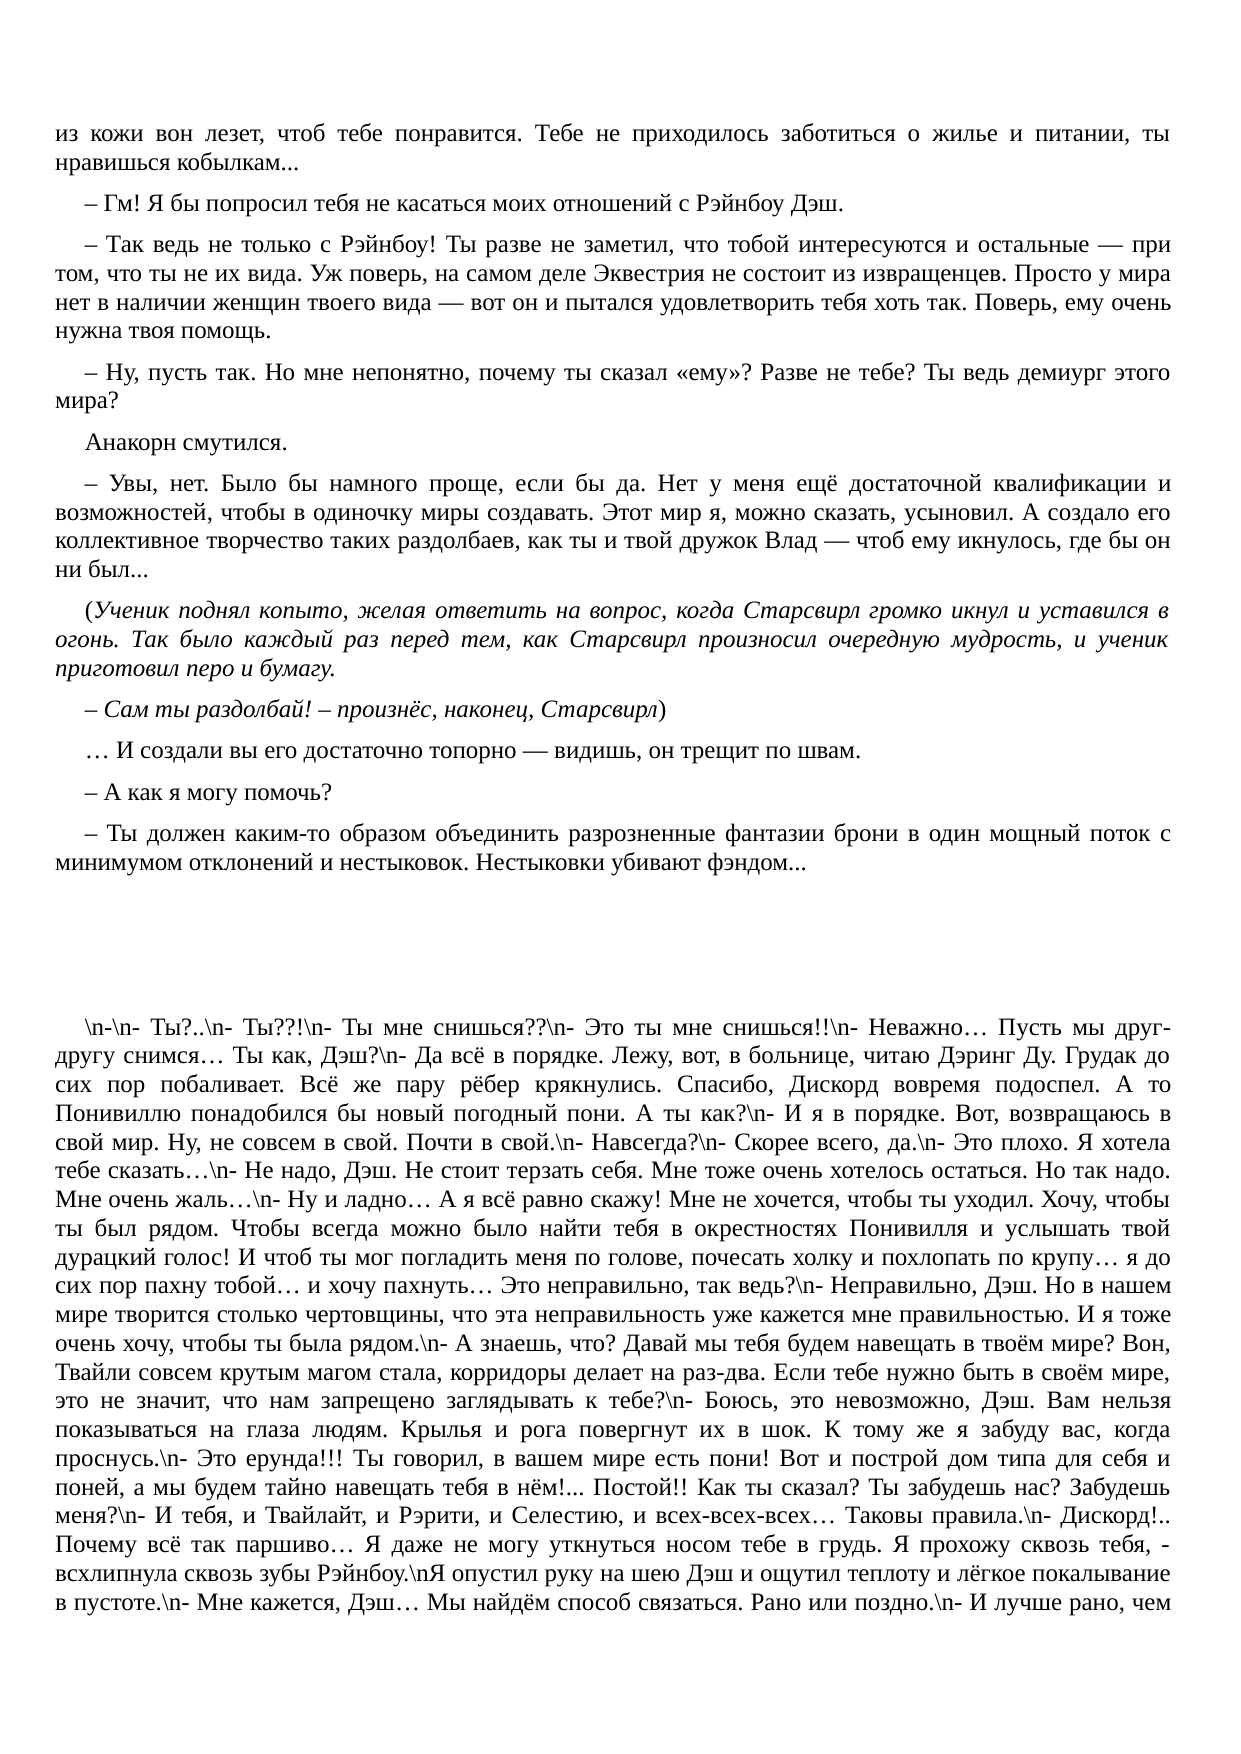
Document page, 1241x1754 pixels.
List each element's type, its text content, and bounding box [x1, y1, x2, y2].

text \n-\n- Ты?..\n- Ты??!\n- Ты мне снишься??\n- Это ты мне снишься!!\n- Неважно… Пусть мы друг-другу снимся… Ты как, Дэш?\n- Да всё в порядке. Лежу, вот, в больнице, читаю Дэринг Ду. Грудак до сих пор побаливает. Всё же пару рёбер крякнулись. Спасибо, Дискорд вовремя подоспел. А то Понивиллю понадобился бы новый погодный пони. А ты как?\n- И я в порядке. Вот, возвращаюсь в свой мир. Ну, не совсем в свой. Почти в свой.\n- Навсегда?\n- Скорее всего, да.\n- Это плохо. Я хотела тебе сказать…\n- Не надо, Дэш. Не стоит терзать себя. Мне тоже очень хотелось остаться. Но так надо. Мне очень жаль…\n- Ну и ладно… А я всё равно скажу! Мне не хочется, чтобы ты уходил. Хочу, чтобы ты был рядом. Чтобы всегда можно было найти тебя в окрестностях Понивилля и услышать твой дурацкий голос! И чтоб ты мог погладить меня по голове, почесать холку и похлопать по крупу… я до сих пор пахну тобой… и хочу пахнуть… Это неправильно, так ведь?\n- Неправильно, Дэш. Но в нашем мире творится столько чертовщины, что эта неправильность уже кажется мне правильностью. И я тоже очень хочу, чтобы ты была рядом.\n- А знаешь, что? Давай мы тебя будем навещать в твоём мире? Вон, Твайли совсем крутым магом стала, корридоры делает на раз-два. Если тебе нужно быть в своём мире, это не значит, что нам запрещено заглядывать к тебе?\n- Боюсь, это невозможно, Дэш. Вам нельзя показываться на глаза людям. Крылья и рога повергнут их в шок. К тому же я забуду вас, когда проснусь.\n- Это ерунда!!! Ты говорил, в вашем мире есть пони! Вот и построй дом типа для себя и поней, а мы будем тайно навещать тебя в нём!... Постой!! Как ты сказал? Ты забудешь нас? Забудешь меня?\n- И тебя, и Твайлайт, и Рэрити, и Селестию, и всех-всех-всех… Таковы правила.\n- Дискорд!.. Почему всё так паршиво… Я даже не могу уткнуться носом тебе в грудь. Я прохожу сквозь тебя, - всхлипнула сквозь зубы Рэйнбоу.\nЯ опустил руку на шею Дэш и ощутил теплоту и лёгкое покалывание в пустоте.\n- Мне кажется, Дэш… Мы найдём способ связаться. Рано или поздно.\n- И лучше рано, чем [55, 1012, 1172, 1616]
text – А как я могу помочь? [55, 777, 1172, 806]
text – Сам ты раздолбай! – произнёс, наконец, Старсвирл) [55, 694, 1172, 723]
text – Увы, нет. Было бы намного проще, если бы да. Нет у меня ещё достаточной квалификации и возможностей, чтобы в одиночку миры создавать. Этот мир я, можно сказать, усыновил. А создало его коллективное творчество таких раздолбаев, как ты и твой дружок Влад — чтоб ему икнулось, где бы он ни был... [55, 468, 1172, 583]
text – Гм! Я бы попросил тебя не касаться моих отношений с Рэйнбоу Дэш. [55, 188, 1172, 217]
text из кожи вон лезет, чтоб тебе понравится. Тебе не приходилось заботиться о жилье и питании, ты нравишься кобылкам... [55, 118, 1172, 176]
text … И создали вы его достаточно топорно — видишь, он трещит по швам. [55, 736, 1172, 764]
text (Ученик поднял копыто, желая ответить на вопрос, когда Старсвирл громко икнул и уставился в огонь. Так было каждый раз перед тем, как Старсвирл произносил очередную мудрость, и ученик приготовил перо и бумагу. [55, 596, 1172, 682]
text – Ты должен каким-то образом объединить разрозненные фантазии брони в один мощный поток с минимумом отклонений и нестыковок. Нестыковки убивают фэндом... [55, 818, 1172, 876]
text – Так ведь не только с Рэйнбоу! Ты разве не заметил, что тобой интересуются и остальные — при том, что ты не их вида. Уж поверь, на самом деле Эквестрия не состоит из извращенцев. Просто у мира нет в наличии женщин твоего вида — вот он и пытался удовлетворить тебя хоть так. Поверь, ему очень нужна твоя помощь. [55, 229, 1172, 344]
text Анакорн смутился. [55, 427, 1172, 456]
text – Ну, пусть так. Но мне непонятно, почему ты сказал «ему»? Разве не тебе? Ты ведь демиург этого мира? [55, 357, 1172, 414]
